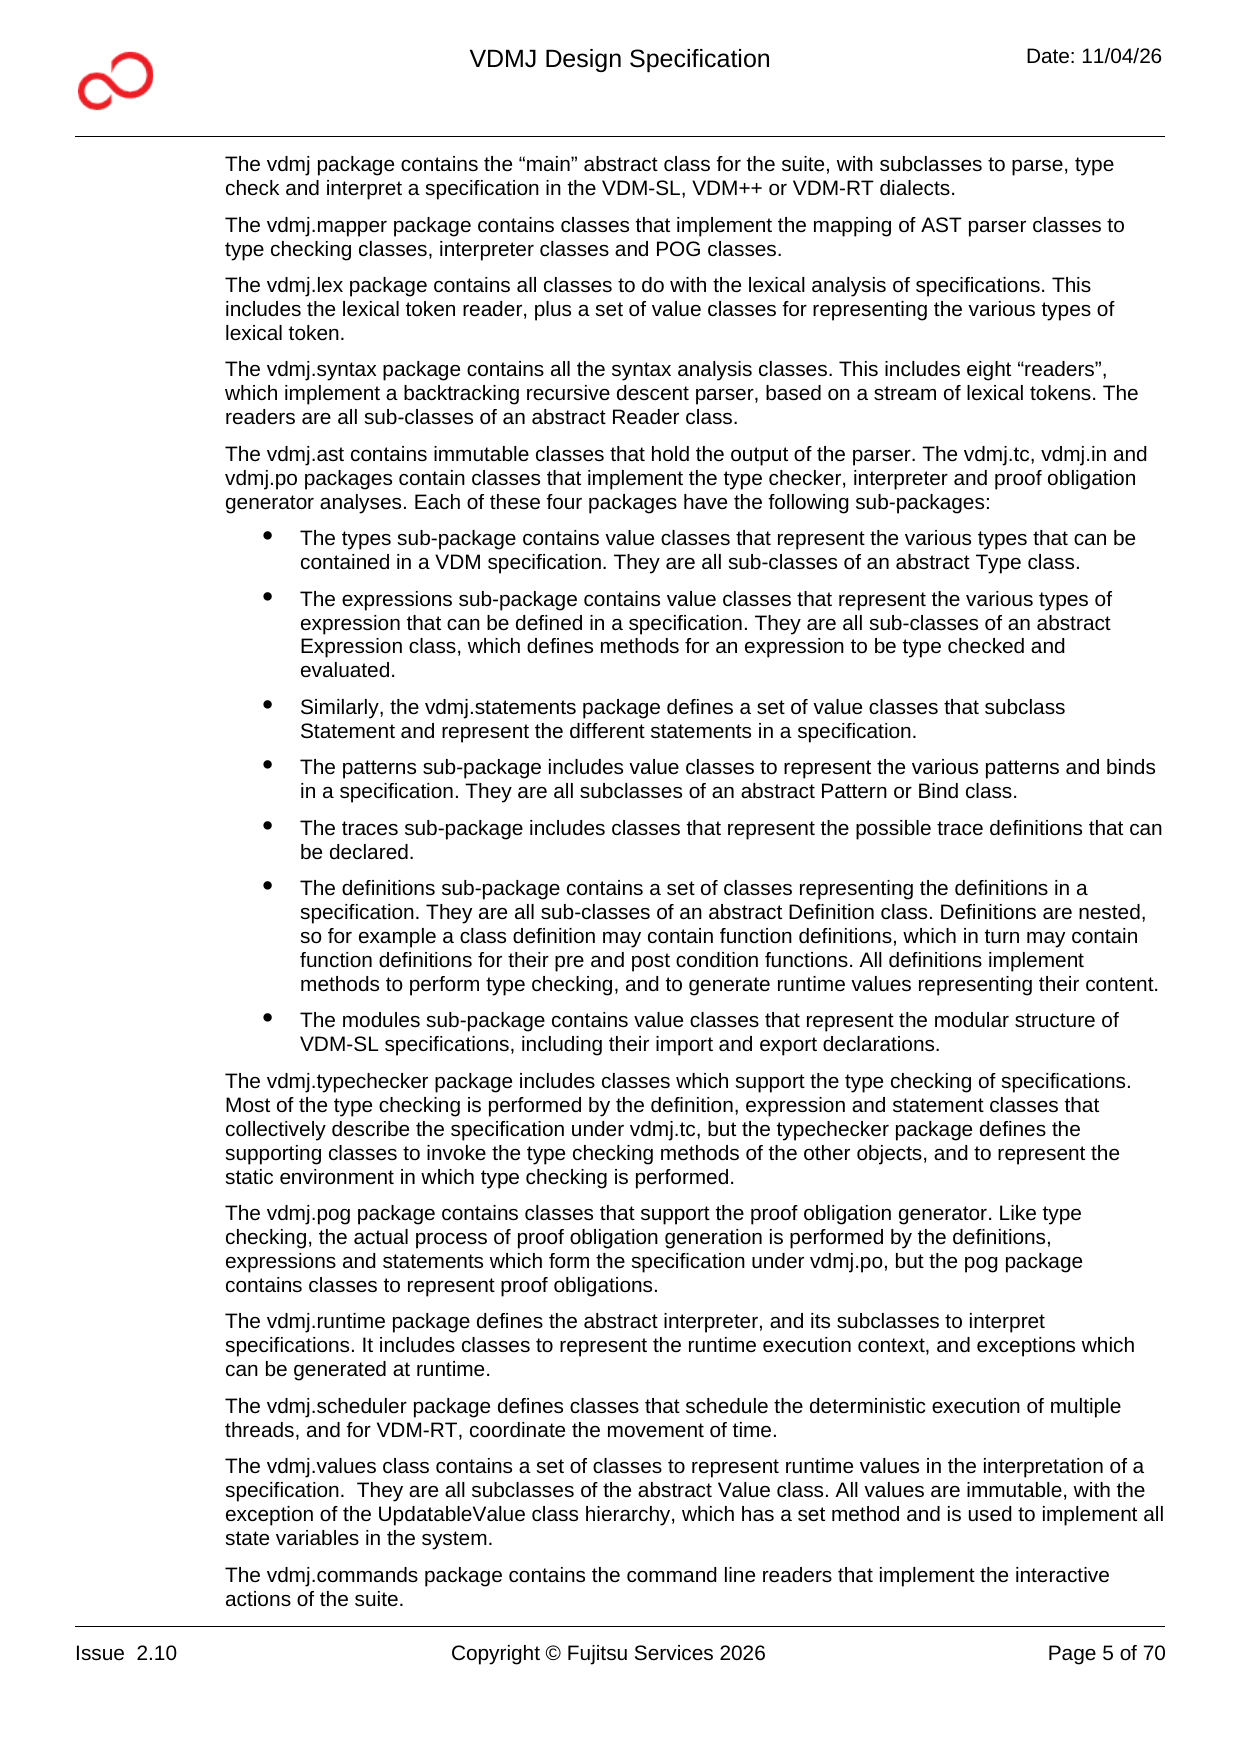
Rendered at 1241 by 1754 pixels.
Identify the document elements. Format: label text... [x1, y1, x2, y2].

list Similarly, the vdmj.statements package defines a set of value classes that subclass Statement and represent the different statements in a specification. [262, 695, 1165, 743]
text The vdmj.commands package contains the command line readers that implement the interactive actions of the suite. [225, 1563, 1165, 1611]
text The vdmj.syntax package contains all the syntax analysis classes. This includes eight “readers”, which implement a backtracking recursive descent parser, based on a stream of lexical tokens. The readers are all sub-classes of an abstract Reader class. [225, 358, 1165, 429]
text The vdmj package contains the “main” abstract class for the suite, with subclasses to parse, type check and interpret a specification in the VDM-SL, VDM++ or VDM-RT dialects. [225, 152, 1165, 200]
text The vdmj.mapper package contains classes that implement the mapping of AST parser classes to type checking classes, interpreter classes and POG classes. [225, 213, 1165, 261]
list The traces sub-package includes classes that represent the possible trace definitions that can be declared. [262, 816, 1165, 864]
text The vdmj.runtime package defines the abstract interpreter, and its subclasses to interpret specifications. It includes classes to represent the runtime execution context, and exceptions which can be generated at runtime. [225, 1310, 1165, 1382]
text The vdmj.typechecker package includes classes which support the type checking of specifications. Most of the type checking is performed by the definition, expression and statement classes that collectively describe the specification under vdmj.tc, but the typechecker package defines the supporting classes to invoke the type checking methods of the other objects, and to represent the static environment in which type checking is performed. [225, 1069, 1165, 1189]
text The vdmj.ast contains immutable classes that hold the output of the parser. The vdmj.tc, vdmj.in and vdmj.po packages contain classes that implement the type checker, interpreter and proof obligation generator analyses. Each of these four packages have the following sub-packages: [225, 442, 1165, 514]
text The vdmj.pog package contains classes that support the proof obligation generator. Like type checking, the actual process of proof obligation generation is performed by the definitions, expressions and statements which form the specification under vdmj.po, but the pog package contains classes to represent proof obligations. [225, 1201, 1165, 1297]
list The expressions sub-package contains value classes that represent the various types of expression that can be defined in a specification. They are all sub-classes of an abstract Expression class, which defines methods for an expression to be type checked and evaluated. [262, 587, 1165, 683]
text The vdmj.lex package contains all classes to do with the lexical analysis of specifications. This includes the lexical token reader, plus a set of value classes for representing the various types of lexical token. [225, 273, 1165, 345]
list The modules sub-package contains value classes that represent the modular structure of VDM-SL specifications, including their import and export declarations. [262, 1009, 1165, 1057]
text The vdmj.values class contains a set of classes to represent runtime values in the interpretation of a specification. They are all subclasses of the abstract Value class. All values are immutable, with the exception of the UpdatableValue class hierarchy, which has a set method and is used to implement all state variables in the system. [225, 1454, 1165, 1550]
list The types sub-package contains value classes that represent the various types that can be contained in a VDM specification. They are all sub-classes of an abstract Type class. [262, 526, 1165, 574]
picture [78, 44, 153, 120]
text The vdmj.scheduler package defines classes that schedule the deterministic execution of multiple threads, and for VDM-RT, coordinate the movement of time. [225, 1394, 1165, 1442]
list The patterns sub-package includes value classes to represent the various patterns and binds in a specification. They are all subclasses of an abstract Pattern or Bind class. [262, 756, 1165, 803]
list The definitions sub-package contains a set of classes representing the definitions in a specification. They are all sub-classes of an abstract Definition class. Definitions are nested, so for example a class definition may contain function definitions, which in turn may contain function definitions for their pre and post condition functions. All definitions implement methods to perform type checking, and to generate runtime values representing their content. [262, 876, 1165, 996]
